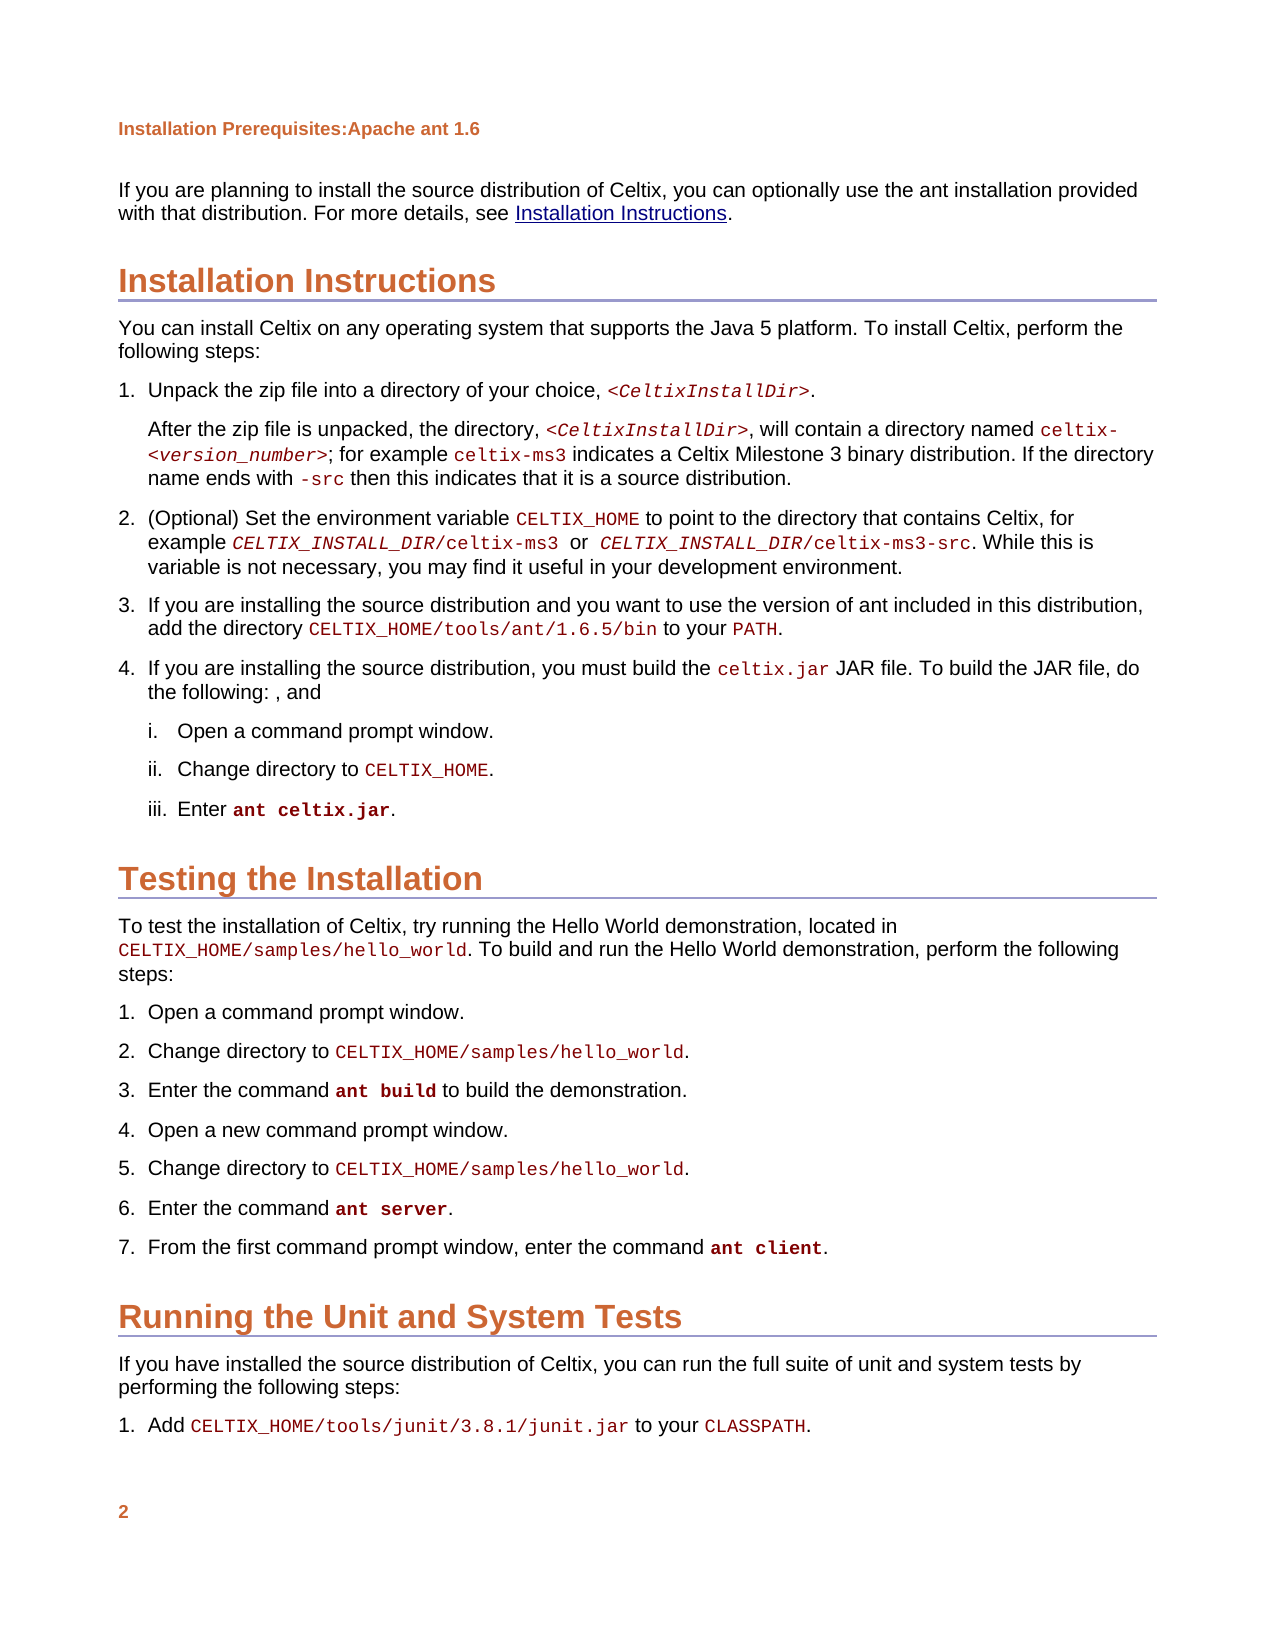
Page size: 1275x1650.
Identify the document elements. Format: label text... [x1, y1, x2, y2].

list Change directory to CELTIX_HOME. [148, 758, 1157, 782]
subtitle Installation Instructions [118, 262, 1157, 299]
list After the zip file is unpacked, the directory, <CeltixInstallDir>, will contain a directory named celtix-<version_number>; for example celtix-ms3 indicates a Celtix Milestone 3 binary distribution. If the directory name ends with -src then this indicates that it is a source distribution. [148, 418, 1157, 491]
list Enter the command ant server. [118, 1196, 1157, 1221]
text If you are planning to install the source distribution of Celtix, you can optionally use the ant installation provided with that distribution. For more details, see Installation Instructions. [118, 178, 1157, 224]
list Enter the command ant build to build the demonstration. [118, 1079, 1157, 1103]
list Enter ant celtix.jar. [148, 798, 1157, 822]
list Open a new command prompt window. [118, 1118, 1157, 1142]
list If you are installing the source distribution, you must build the celtix.jar JAR file. To build the JAR file, do the following: , and [118, 656, 1157, 704]
list Open a command prompt window. [148, 719, 1157, 742]
list If you are installing the source distribution and you want to use the version of ant included in this distribution, add the directory CELTIX_HOME/tools/ant/1.6.5/bin to your PATH. [118, 594, 1157, 641]
text If you have installed the source distribution of Celtix, you can run the full suite of unit and system tests by performing the following steps: [118, 1352, 1157, 1399]
list Add CELTIX_HOME/tools/junit/3.8.1/junit.jar to your CLASSPATH. [118, 1414, 1157, 1438]
subtitle Running the Unit and System Tests [118, 1298, 1157, 1335]
list Change directory to CELTIX_HOME/samples/hello_world. [118, 1039, 1157, 1064]
list Open a command prompt window. [118, 1001, 1157, 1024]
subtitle Testing the Installation [118, 860, 1157, 897]
list Unpack the zip file into a directory of your choice, <CeltixInstallDir>. [118, 378, 1157, 403]
list (Optional) Set the environment variable CELTIX_HOME to point to the directory that contains Celtix, for example CELTIX_INSTALL_DIR/celtix-ms3 or CELTIX_INSTALL_DIR/celtix-ms3-src. While this is variable is not necessary, you may find it useful in your development environment. [118, 506, 1157, 579]
text You can install Celtix on any operating system that supports the Java 5 platform. To install Celtix, perform the following steps: [118, 317, 1157, 363]
list Change directory to CELTIX_HOME/samples/hello_world. [118, 1157, 1157, 1181]
text To test the installation of Celtix, try running the Hello World demonstration, located in CELTIX_HOME/samples/hello_world. To build and run the Hello World demonstration, perform the following steps: [118, 914, 1157, 986]
list From the first command prompt window, enter the command ant client. [118, 1236, 1157, 1260]
